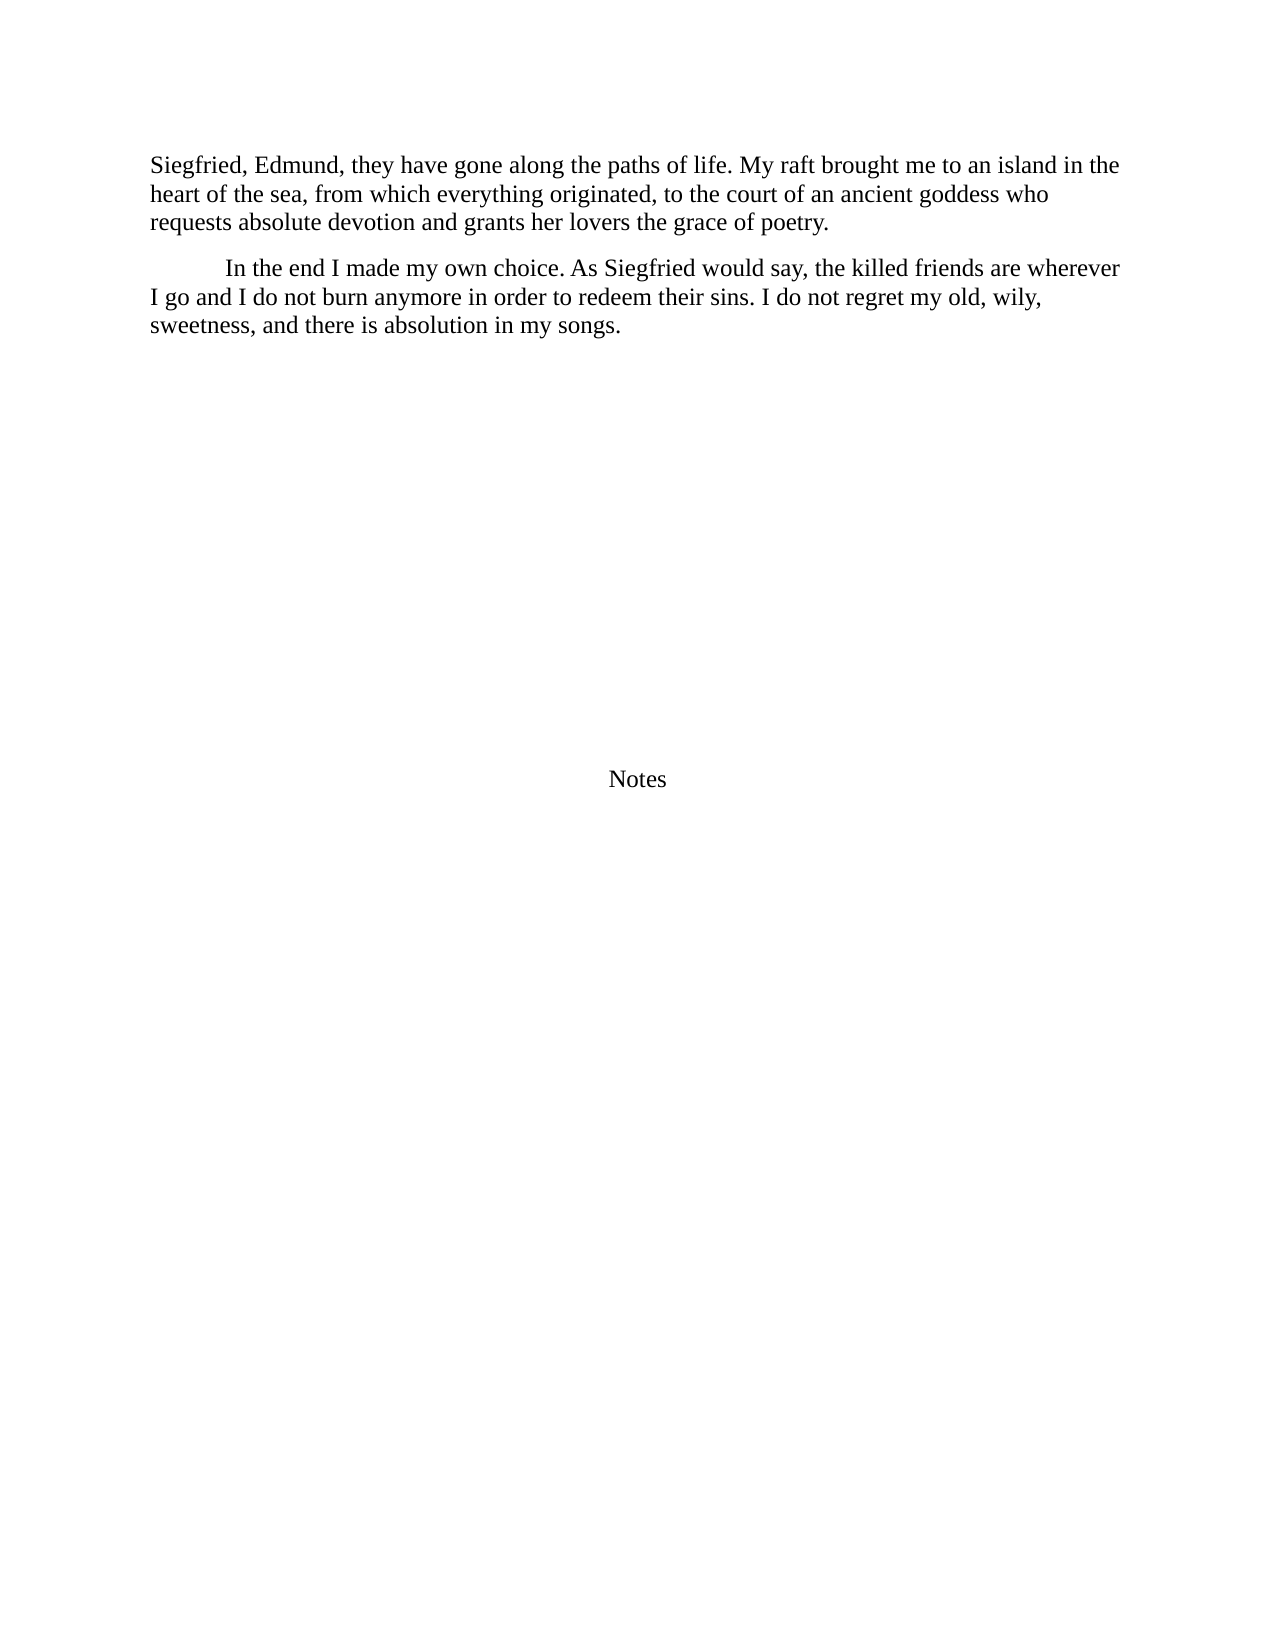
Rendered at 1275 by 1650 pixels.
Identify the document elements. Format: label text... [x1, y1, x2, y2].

text In the end I made my own choice. As Siegfried would say, the killed friends are wherever I go and I do not burn anymore in order to redeem their sins. I do not regret my old, wily, sweetness, and there is absolution in my songs. [150, 253, 1125, 339]
text Notes [150, 764, 1125, 793]
text Siegfried, Edmund, they have gone along the paths of life. My raft brought me to an island in the heart of the sea, from which everything originated, to the court of an ancient goddess who requests absolute devotion and grants her lovers the grace of poetry. [150, 150, 1125, 236]
